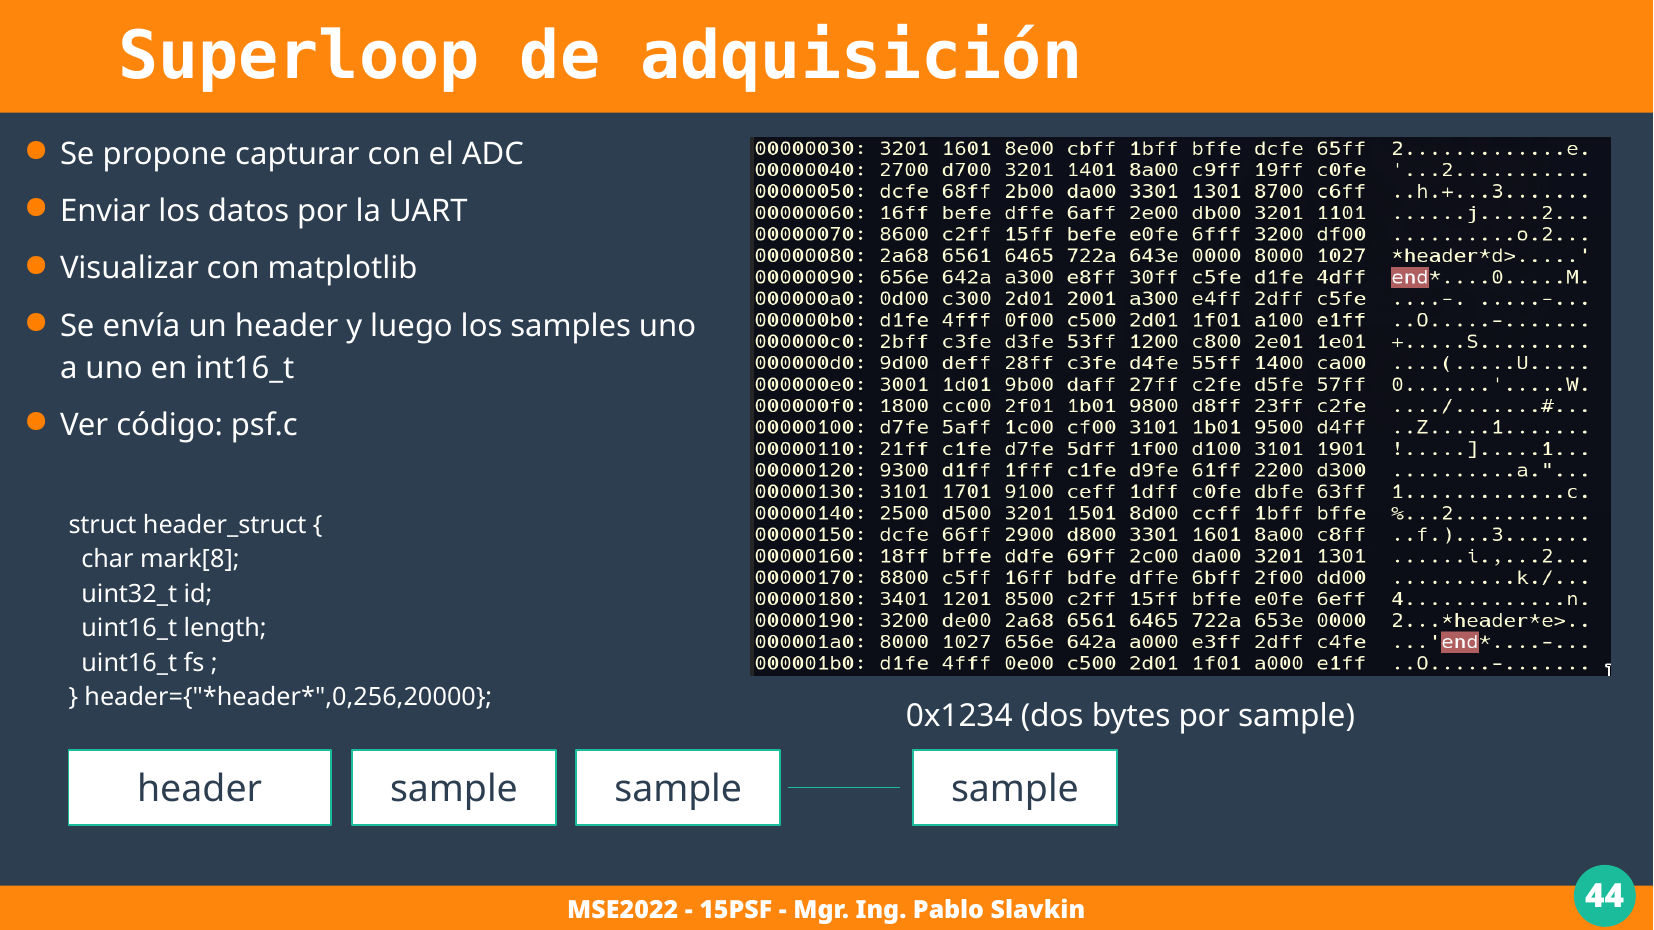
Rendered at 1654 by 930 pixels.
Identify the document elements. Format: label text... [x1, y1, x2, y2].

text_box sample [912, 762, 1117, 826]
list Se propone capturar con el ADC Enviar los datos por la UART Visualizar con matplotlib Se envía un header y luego los samples uno a uno en int16_t Ver código: psf.c [11, 131, 713, 450]
title Superloop de adquisición [118, 16, 1653, 113]
text_box sample [576, 750, 781, 826]
list struct header_struct { char mark[8]; uint32_t id; uint16_t length; uint16_t fs ; } header={"*header*",0,256,20000}; [68, 506, 732, 788]
picture [750, 137, 1611, 677]
text_box header [68, 750, 331, 826]
text_box sample [351, 750, 556, 826]
list 0x1234 (dos bytes por sample) [905, 692, 1364, 762]
